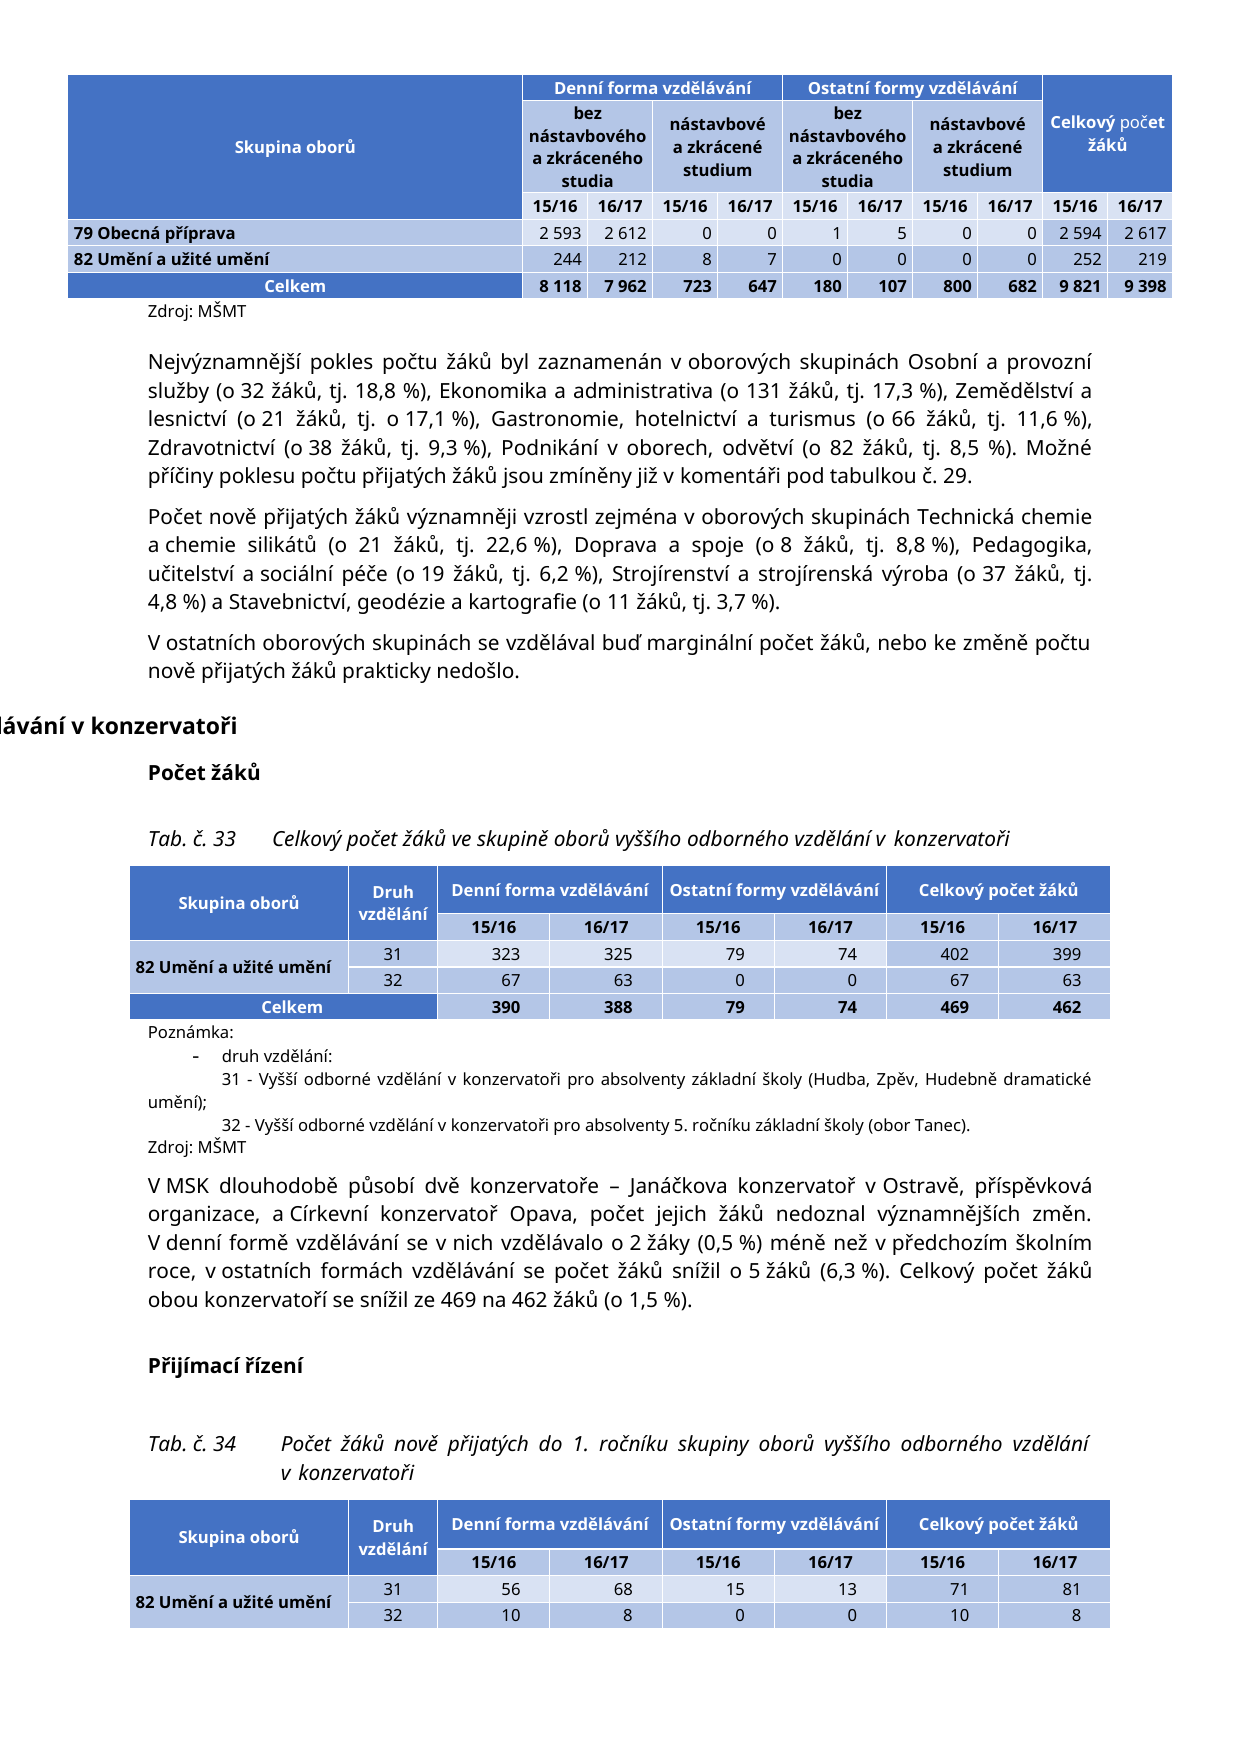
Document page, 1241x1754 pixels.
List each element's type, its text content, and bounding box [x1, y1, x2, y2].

table_cell 7 [718, 246, 782, 272]
table_cell 252 [1043, 246, 1107, 272]
table_cell 82 Umění a užité umění [130, 941, 348, 993]
table_cell 2 612 [588, 220, 652, 245]
table_cell 723 [653, 273, 717, 298]
table_cell 79 [663, 941, 774, 966]
table_cell 8 118 [523, 273, 587, 298]
table_cell 82 Umění a užité umění [68, 246, 522, 272]
list Celkový počet žáků ve skupině oborů vyššího odborného vzdělání v konzervatoři [148, 824, 1092, 852]
table_cell 32 [349, 968, 437, 993]
text Zdroj: MŠMT [148, 300, 1092, 322]
table_cell 15/16 [663, 914, 774, 940]
table_header Skupina oborů [130, 866, 348, 940]
table_cell 388 [550, 994, 662, 1019]
table_cell 81 [999, 1576, 1110, 1602]
table_cell 0 [663, 1603, 774, 1628]
table_cell 16/17 [999, 914, 1110, 940]
table_cell 244 [523, 246, 587, 272]
table_cell 1 [783, 220, 847, 245]
table_cell 79 [663, 994, 774, 1019]
table_cell 8 [999, 1603, 1110, 1628]
table_cell 402 [887, 941, 998, 966]
table_cell 15/16 [438, 914, 549, 940]
table_cell 180 [783, 273, 847, 298]
table_cell 0 [978, 220, 1042, 245]
text Nejvýznamnější pokles počtu žáků byl zaznamenán v oborových skupinách Osobní a provozní služby (o 32 žáků, tj. 18,8 %), Ekonomika a administrativa (o 131 žáků, tj. 17,3 %), Zemědělství a lesnictví (o 21 žáků, tj. o 17,1 %), Gastronomie, hotelnictví a turismus (o 66 žáků, tj. 11,6 %), Zdravotnictví (o 38 žáků, tj. 9,3 %), Podnikání v oborech, odvětví (o 82 žáků, tj. 8,5 %). Možné příčiny poklesu počtu přijatých žáků jsou zmíněny již v komentáři pod tabulkou č. 29. [148, 347, 1092, 489]
table_cell 390 [438, 994, 549, 1019]
table_cell 647 [718, 273, 782, 298]
table_cell 15/16 [663, 1550, 774, 1575]
table_cell 16/17 [588, 193, 652, 219]
table_header Denní forma vzdělávání [523, 75, 782, 100]
table_cell 63 [999, 968, 1110, 993]
table_cell 15/16 [1043, 193, 1107, 219]
table_cell bez nástavbového a zkráceného studia [523, 101, 652, 192]
table_cell 15/16 [887, 1550, 998, 1575]
table_header Denní forma vzdělávání [438, 866, 662, 913]
table_cell 56 [438, 1576, 549, 1602]
list druh vzdělání: [192, 1043, 1092, 1068]
table_cell 0 [775, 1603, 886, 1628]
table_cell 8 [550, 1603, 662, 1628]
text V MSK dlouhodobě působí dvě konzervatoře – Janáčkova konzervatoř v Ostravě, příspěvková organizace, a Církevní konzervatoř Opava, počet jejich žáků nedoznal významnějších změn. V denní formě vzdělávání se v nich vzdělávalo o 2 žáky (0,5 %) méně než v předchozím školním roce, v ostatních formách vzdělávání se počet žáků snížil o 5 žáků (6,3 %). Celkový počet žáků obou konzervatoří se snížil ze 469 na 462 žáků (o 1,5 %). [148, 1171, 1092, 1313]
table_cell 16/17 [718, 193, 782, 219]
table_cell 5 [848, 220, 912, 245]
table_cell 682 [978, 273, 1042, 298]
table_cell 0 [653, 220, 717, 245]
table_cell 107 [848, 273, 912, 298]
table_cell 2 593 [523, 220, 587, 245]
table_cell 67 [438, 968, 549, 993]
table_cell 15 [663, 1576, 774, 1602]
table_cell 79 Obecná příprava [68, 220, 522, 245]
table_cell 31 [349, 941, 437, 966]
text 31 - Vyšší odborné vzdělání v konzervatoři pro absolventy základní školy (Hudba, Zpěv, Hudebně dramatické umění); [148, 1068, 1092, 1113]
table_cell 2 594 [1043, 220, 1107, 245]
table_header Druh vzdělání [349, 866, 437, 940]
table_header Denní forma vzdělávání [438, 1500, 662, 1548]
table_cell 10 [887, 1603, 998, 1628]
table_cell 15/16 [438, 1550, 549, 1575]
table_cell 462 [999, 994, 1110, 1019]
table_header Ostatní formy vzdělávání [663, 866, 886, 913]
table_cell 0 [913, 220, 977, 245]
table_cell 2 617 [1108, 220, 1172, 245]
table_cell 16/17 [550, 914, 662, 940]
table_cell 15/16 [887, 914, 998, 940]
table_cell 0 [663, 968, 774, 993]
table_cell 15/16 [783, 193, 847, 219]
table_cell 13 [775, 1576, 886, 1602]
table_cell 0 [718, 220, 782, 245]
table_cell 16/17 [978, 193, 1042, 219]
table_header Skupina oborů [130, 1500, 348, 1575]
table_cell bez nástavbového a zkráceného studia [783, 101, 912, 192]
table_cell 32 [349, 1603, 437, 1628]
text Poznámka: [148, 1021, 1092, 1043]
table_cell nástavbové a zkrácené studium [913, 101, 1042, 192]
table_cell 0 [848, 246, 912, 272]
table_header Celkový počet žáků [1043, 75, 1172, 192]
table_cell 10 [438, 1603, 549, 1628]
table_cell 212 [588, 246, 652, 272]
table_cell Celkem [130, 994, 437, 1019]
table_cell Celkem [68, 273, 522, 298]
table_header Celkový počet žáků [887, 866, 1110, 913]
table_cell 74 [775, 994, 886, 1019]
table_cell 8 [653, 246, 717, 272]
text 32 - Vyšší odborné vzdělání v konzervatoři pro absolventy 5. ročníku základní školy (obor Tanec). [148, 1113, 1092, 1136]
table_cell 800 [913, 273, 977, 298]
table_cell 16/17 [550, 1550, 662, 1575]
table_cell 323 [438, 941, 549, 966]
table_cell 219 [1108, 246, 1172, 272]
table_cell 0 [775, 968, 886, 993]
table_cell 74 [775, 941, 886, 966]
table_cell 0 [783, 246, 847, 272]
table_cell 67 [887, 968, 998, 993]
table_header Druh vzdělání [349, 1500, 437, 1575]
table_header Celkový počet žáků [887, 1500, 1110, 1548]
table_cell 68 [550, 1576, 662, 1602]
table_cell 7 962 [588, 273, 652, 298]
text Přijímací řízení [148, 1351, 1092, 1379]
table_cell 16/17 [775, 1550, 886, 1575]
list Počet žáků nově přijatých do 1. ročníku skupiny oborů vyššího odborného vzdělání v konzervatoři [148, 1429, 1092, 1486]
table_cell 9 398 [1108, 273, 1172, 298]
table_cell 15/16 [653, 193, 717, 219]
table_cell 16/17 [775, 914, 886, 940]
text Počet žáků [148, 758, 1092, 786]
table_header Ostatní formy vzdělávání [783, 75, 1042, 100]
text Zdroj: MŠMT [148, 1136, 1092, 1158]
table_header Ostatní formy vzdělávání [663, 1500, 886, 1548]
text Počet nově přijatých žáků významněji vzrostl zejména v oborových skupinách Technická chemie a chemie silikátů (o 21 žáků, tj. 22,6 %), Doprava a spoje (o 8 žáků, tj. 8,8 %), Pedagogika, učitelství a sociální péče (o 19 žáků, tj. 6,2 %), Strojírenství a strojírenská výroba (o 37 žáků, tj. 4,8 %) a Stavebnictví, geodézie a kartografie (o 11 žáků, tj. 3,7 %). [148, 502, 1092, 616]
table_cell 16/17 [848, 193, 912, 219]
table_cell 31 [349, 1576, 437, 1602]
subtitle Vzdělávání v konzervatoři [0, 710, 1092, 741]
table_cell 325 [550, 941, 662, 966]
table_cell 0 [913, 246, 977, 272]
table_cell 15/16 [523, 193, 587, 219]
table_cell 63 [550, 968, 662, 993]
table_cell 82 Umění a užité umění [130, 1576, 348, 1628]
table_cell 469 [887, 994, 998, 1019]
table_cell 399 [999, 941, 1110, 966]
table_cell 9 821 [1043, 273, 1107, 298]
table_header Skupina oborů [68, 75, 522, 219]
table_cell 71 [887, 1576, 998, 1602]
table_cell 16/17 [1108, 193, 1172, 219]
table_cell 0 [978, 246, 1042, 272]
table_cell 15/16 [913, 193, 977, 219]
table_cell 16/17 [999, 1550, 1110, 1575]
table_cell nástavbové a zkrácené studium [653, 101, 782, 192]
text V ostatních oborových skupinách se vzdělával buď marginální počet žáků, nebo ke změně počtu nově přijatých žáků prakticky nedošlo. [148, 628, 1092, 685]
